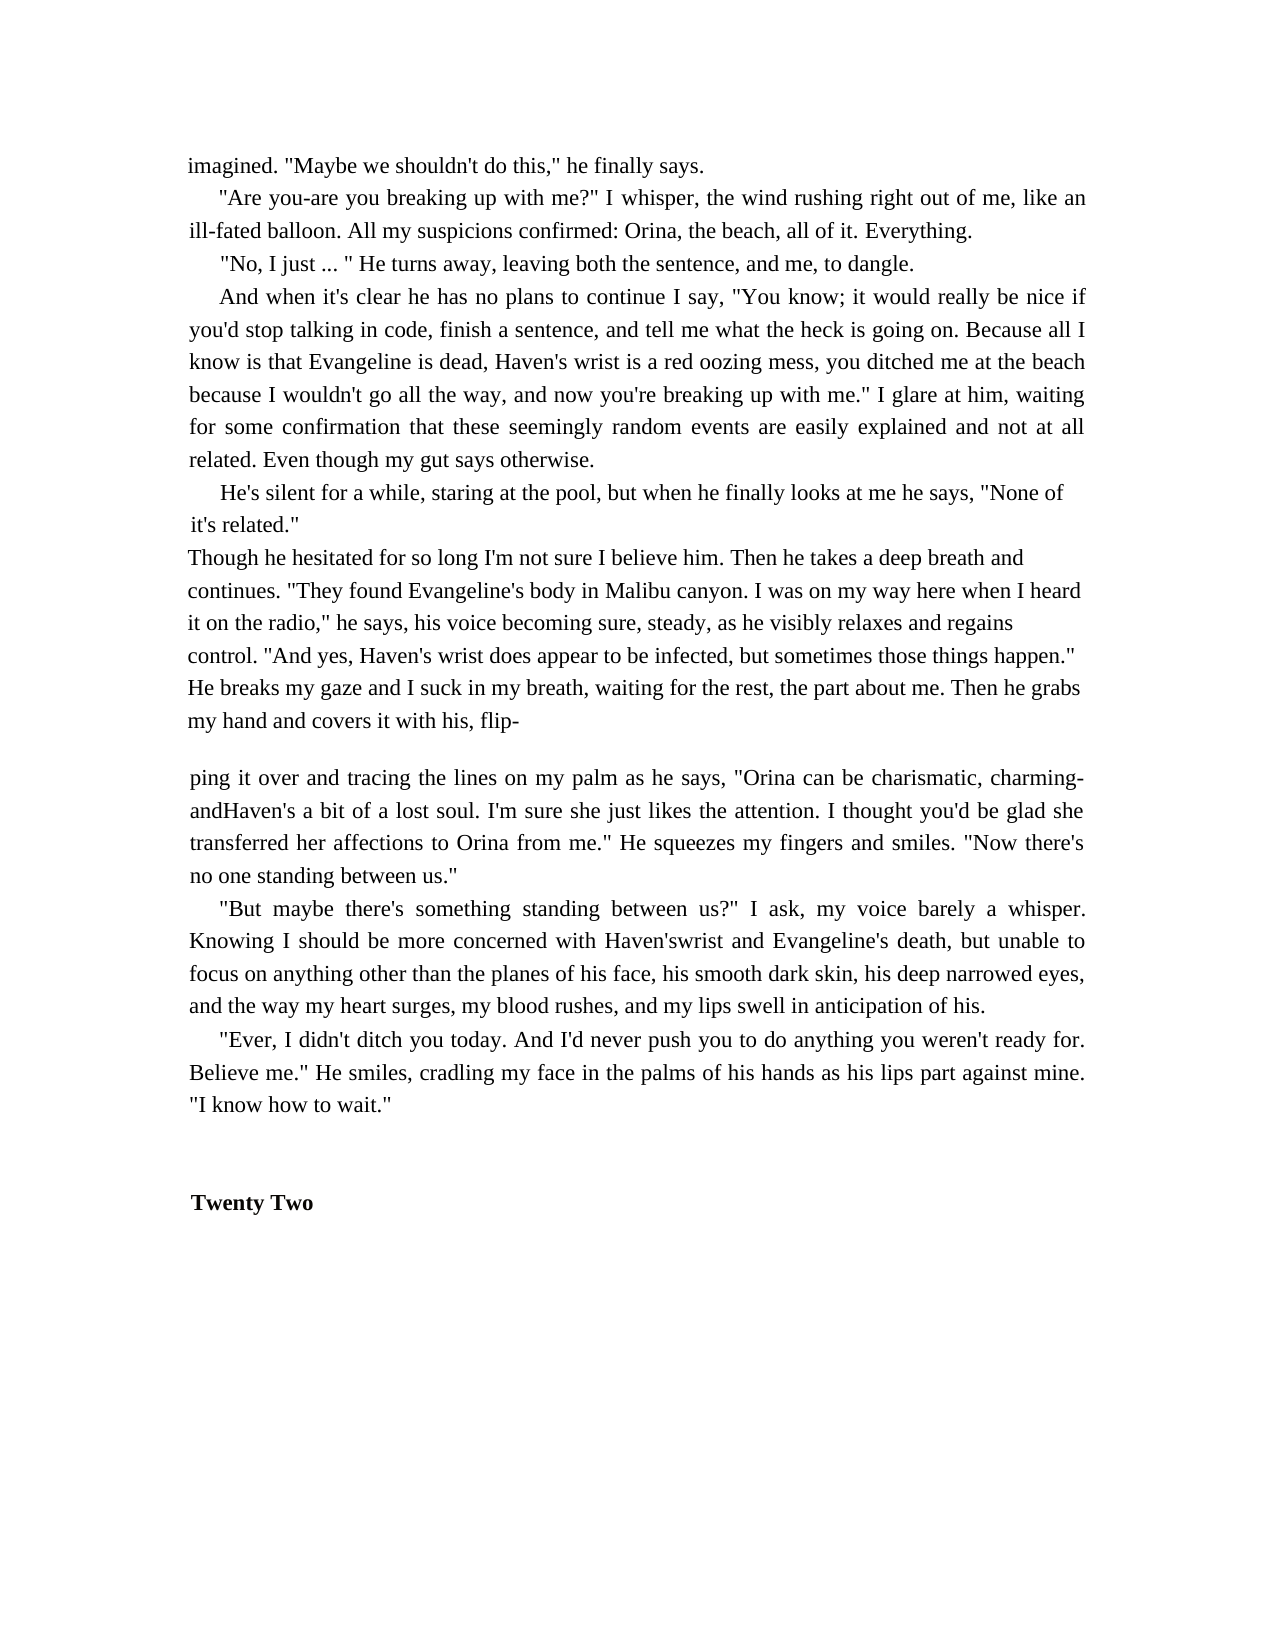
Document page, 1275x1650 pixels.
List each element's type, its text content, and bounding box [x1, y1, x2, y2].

text imagined. "Maybe we shouldn't do this," he finally says. [187, 150, 1087, 179]
text He's silent for a while, staring at the pool, but when he finally looks at me he says, "None of it's related." [190, 475, 1085, 539]
text Though he hesitated for so long I'm not sure I believe him. Then he takes a deep breath and continues. "They found Evangeline's body in Malibu canyon. I was on my way here when I heard it on the radio," he says, his voice becoming sure, steady, as he visibly relaxes and regains control. ''And yes, Haven's wrist does appear to be infected, but sometimes those things happen." He breaks my gaze and I suck in my breath, waiting for the rest, the part about me. Then he grabs my hand and covers it with his, flip- [187, 539, 1083, 734]
text ping it over and tracing the lines on my palm as he says, "Orina can be charismatic, charming-andHaven's a bit of a lost soul. I'm sure she just likes the attention. I thought you'd be glad she transferred her affections to Orina from me." He squeezes my fingers and smiles. "Now there's no one standing between us." [189, 759, 1086, 889]
text "Ever, I didn't ditch you today. And I'd never push you to do anything you weren't ready for. Believe me." He smiles, cradling my face in the palms of his hands as his lips part against mine. "I know how to wait." [189, 1021, 1087, 1119]
text "No, I just ... " He turns away, leaving both the sentence, and me, to dangle. [190, 246, 1085, 278]
text ''Are you-are you breaking up with me?" I whisper, the wind rushing right out of me, like an ill-fated balloon. All my suspicions confirmed: Orina, the beach, all of it. Everything. [189, 180, 1087, 245]
text And when it's clear he has no plans to continue I say, "You know; it would really be nice if you'd stop talking in code, finish a sentence, and tell me what the heck is going on. Because all I know is that Evangeline is dead, Haven's wrist is a red oozing mess, you ditched me at the beach because I wouldn't go all the way, and now you're breaking up with me." I glare at him, waiting for some confirmation that these seemingly random events are easily explained and not at all related. Even though my gut says otherwise. [189, 279, 1087, 474]
text "But maybe there's something standing between us?" I ask, my voice barely a whisper. Knowing I should be more concerned with Haven'swrist and Evangeline's death, but unable to focus on anything other than the planes of his face, his smooth dark skin, his deep narrowed eyes, and the way my heart surges, my blood rushes, and my lips swell in anticipation of his. [189, 891, 1087, 1021]
text Twenty Two [191, 1184, 1087, 1216]
